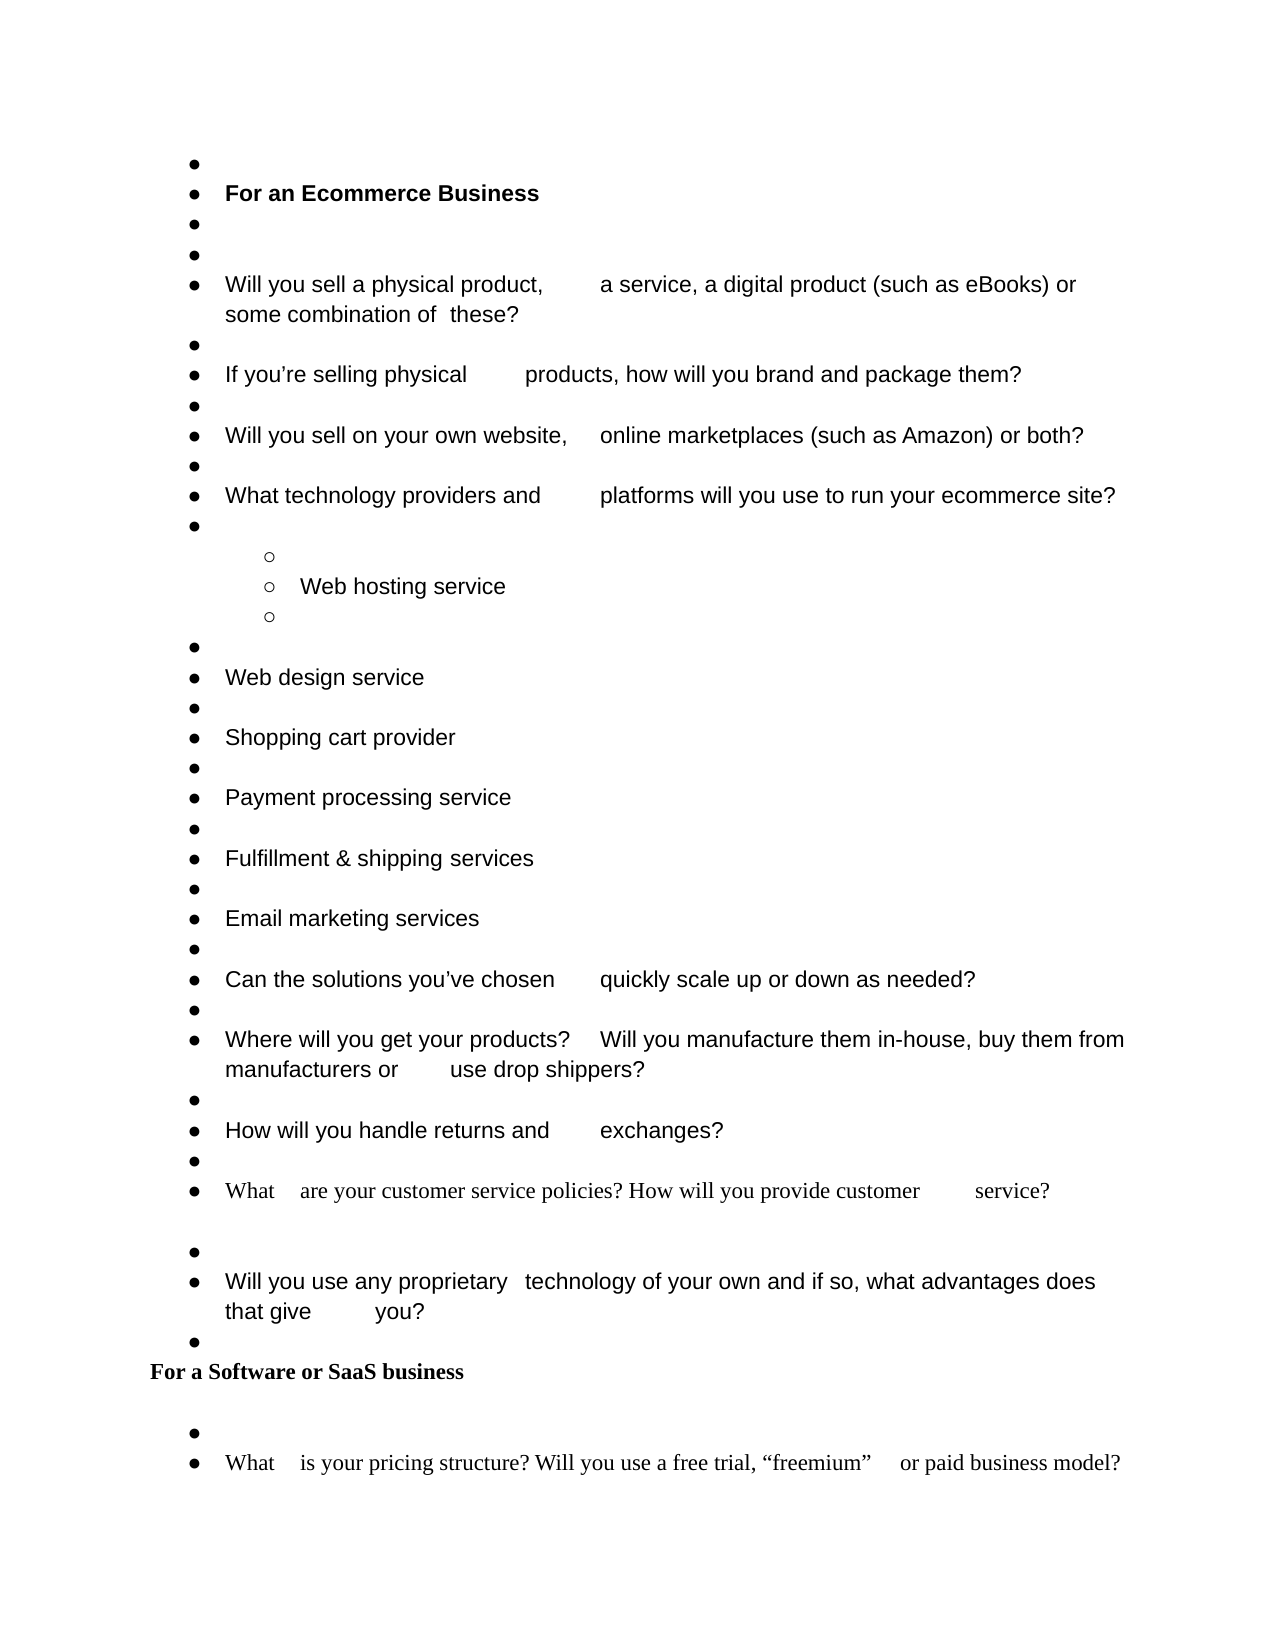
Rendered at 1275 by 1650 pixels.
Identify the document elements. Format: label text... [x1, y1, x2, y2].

list What technology providers and platforms will you use to run your ecommerce site? [187, 482, 1125, 509]
list Where will you get your products? Will you manufacture them in-house, buy them from manufacturers or use drop shippers? [187, 1026, 1125, 1083]
list What is your pricing structure? Will you use a free trial, “freemium” or paid business model? [187, 1449, 1125, 1476]
list Will you sell a physical product, a service, a digital product (such as eBooks) or some combination of these? [187, 271, 1125, 327]
list If you’re selling physical products, how will you brand and package them? [187, 361, 1125, 388]
list Email marketing services [187, 905, 1125, 932]
list Web design service [187, 663, 1125, 690]
list Shopping cart provider [187, 724, 1125, 750]
list Can the solutions you’ve chosen quickly scale up or down as needed? [187, 966, 1125, 992]
text For a Software or SaaS business [150, 1358, 1125, 1385]
list Fulfillment & shipping services [187, 845, 1125, 871]
list What are your customer service policies? How will you provide customer service? [187, 1177, 1125, 1234]
list For an Ecommerce Business [187, 180, 1125, 207]
list Payment processing service [187, 784, 1125, 811]
list Will you use any proprietary technology of your own and if so, what advantages does that give you? [187, 1268, 1125, 1324]
list Will you sell on your own website, online marketplaces (such as Amazon) or both? [187, 422, 1125, 448]
list Web hosting service [262, 573, 1125, 599]
list How will you handle returns and exchanges? [187, 1117, 1125, 1143]
